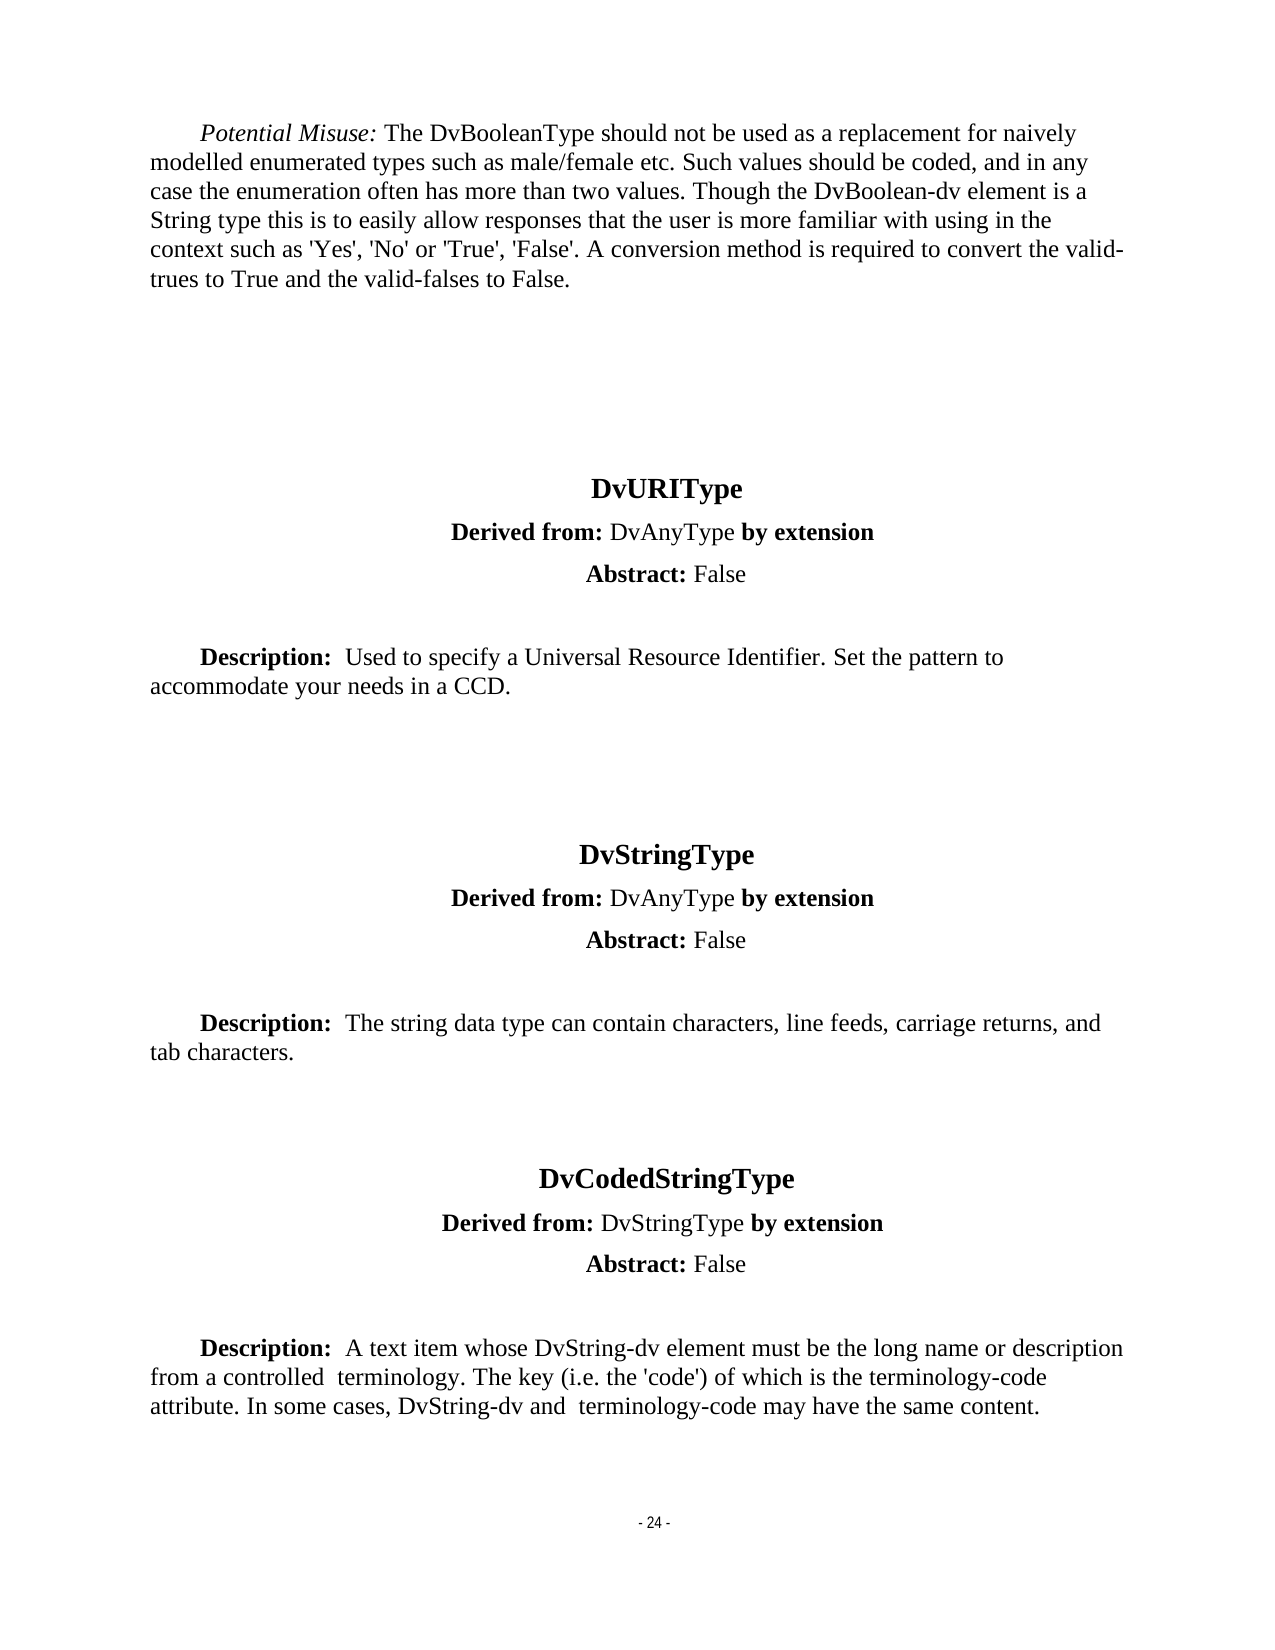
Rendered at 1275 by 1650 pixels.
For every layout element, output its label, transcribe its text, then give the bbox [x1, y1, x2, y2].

text Abstract: False [150, 1249, 1125, 1278]
text Description: A text item whose DvString-dv element must be the long name or description from a controlled terminology. The key (i.e. the 'code') of which is the terminology-code attribute. In some cases, DvString-dv and terminology-code may have the same content. [150, 1332, 1125, 1420]
text DvCodedStringType [150, 1162, 1125, 1195]
text Derived from: DvStringType by extension [150, 1208, 1125, 1237]
text Description: The string data type can contain characters, line feeds, carriage returns, and tab characters. [150, 1008, 1125, 1066]
text DvStringType [150, 837, 1125, 871]
text DvURIType [150, 471, 1125, 505]
text Abstract: False [150, 559, 1125, 588]
text Abstract: False [150, 925, 1125, 954]
text Description: Used to specify a Universal Resource Identifier. Set the pattern to accommodate your needs in a CCD. [150, 642, 1125, 700]
text Derived from: DvAnyType by extension [150, 517, 1125, 546]
text Potential Misuse: The DvBooleanType should not be used as a replacement for naively modelled enumerated types such as male/female etc. Such values should be coded, and in any case the enumeration often has more than two values. Though the DvBoolean-dv element is a String type this is to easily allow responses that the user is more familiar with using in the context such as 'Yes', 'No' or 'True', 'False'. A conversion method is required to convert the valid-trues to True and the valid-falses to False. [150, 118, 1125, 292]
text Derived from: DvAnyType by extension [150, 883, 1125, 912]
